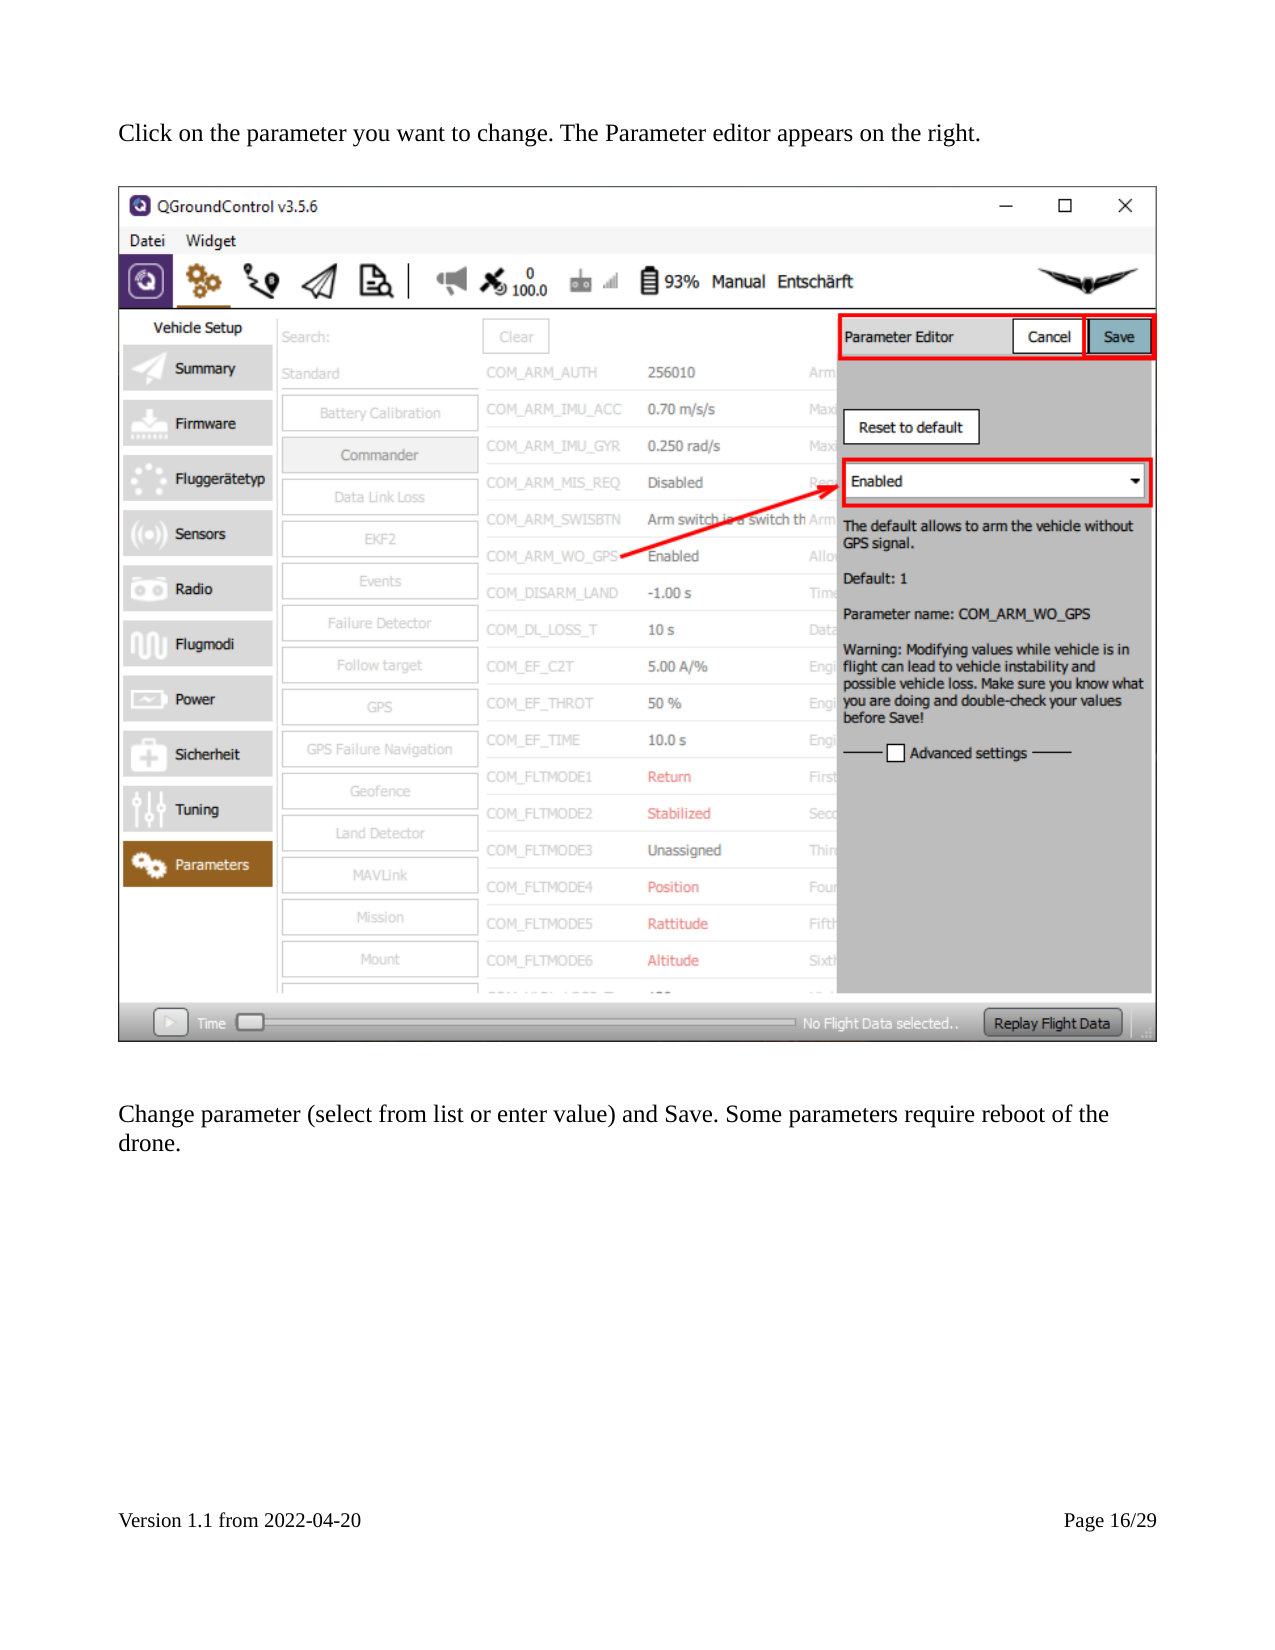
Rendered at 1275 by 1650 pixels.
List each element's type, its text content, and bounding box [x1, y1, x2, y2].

text Change parameter (select from list or enter value) and Save. Some parameters require reboot of the drone. [118, 1099, 1157, 1157]
picture [118, 186, 1157, 1042]
text Click on the parameter you want to change. The Parameter editor appears on the right. [118, 118, 1157, 147]
